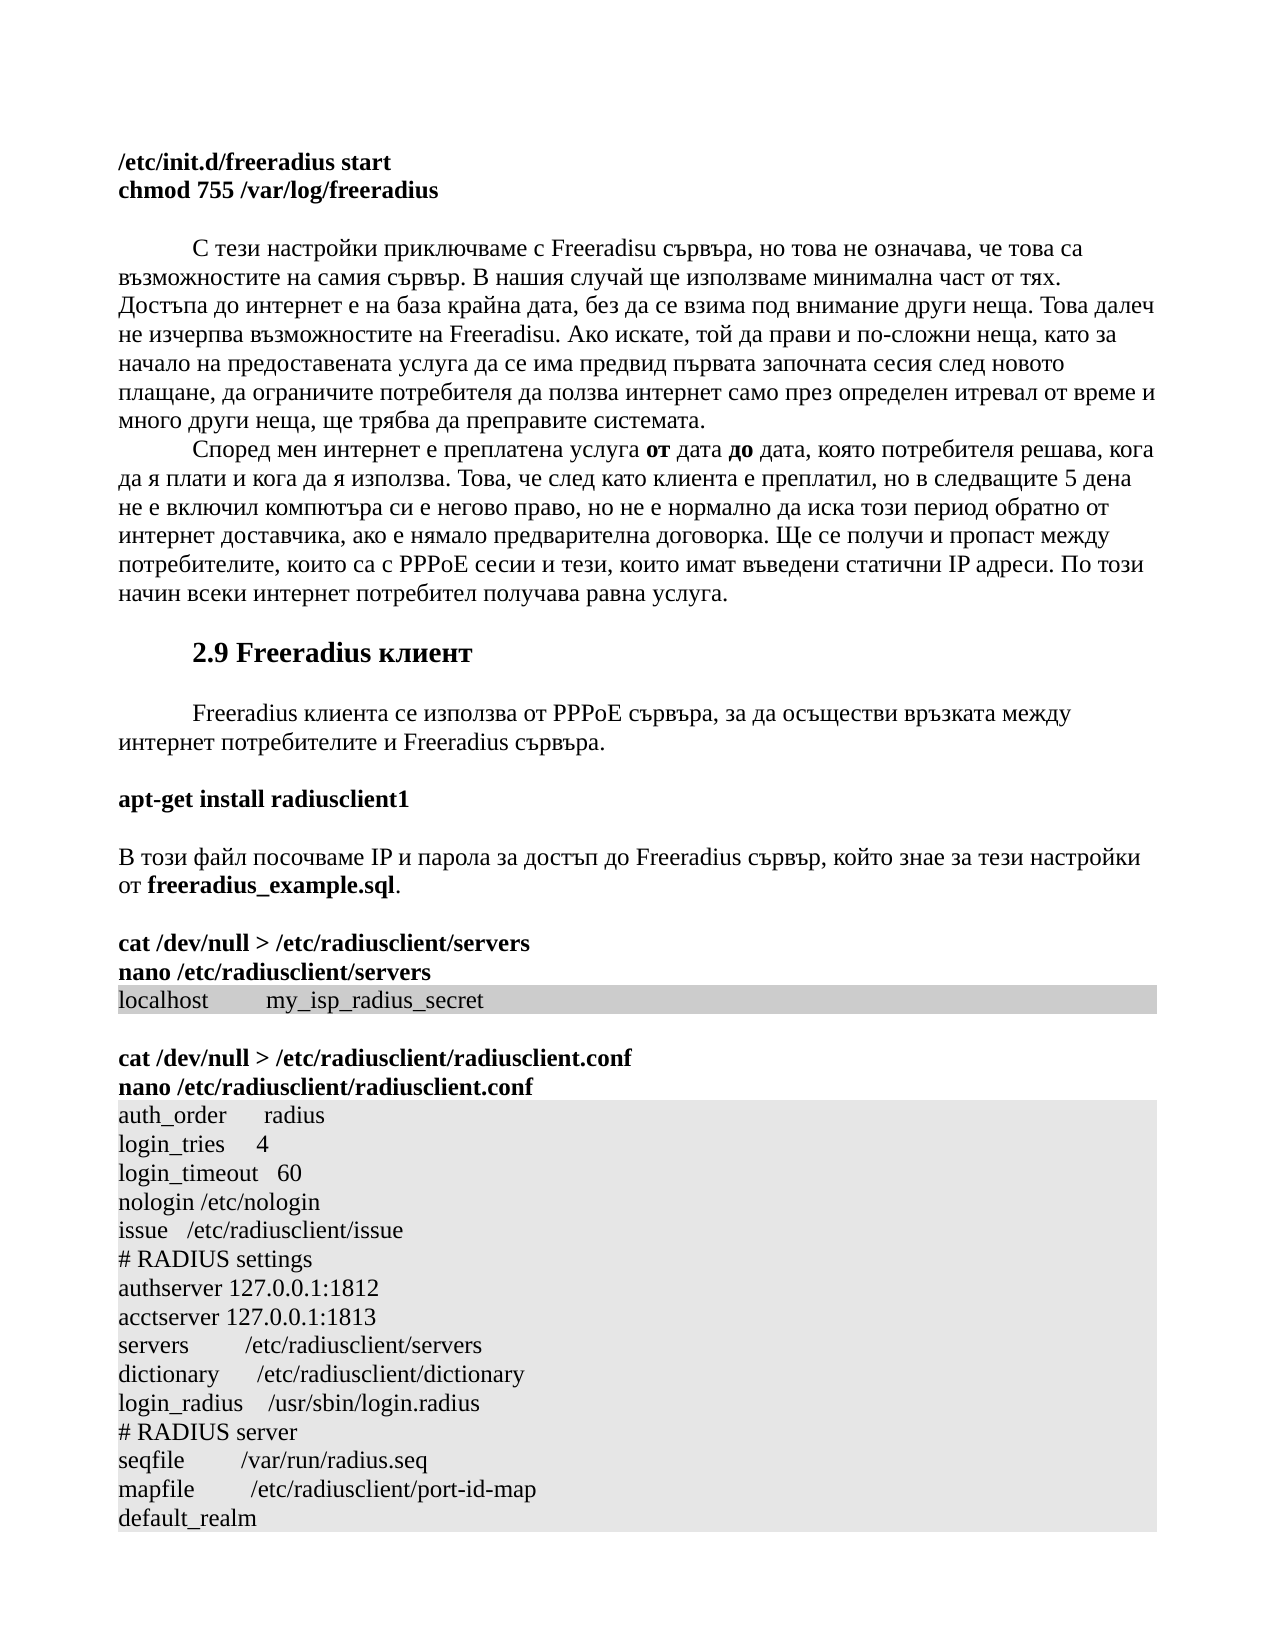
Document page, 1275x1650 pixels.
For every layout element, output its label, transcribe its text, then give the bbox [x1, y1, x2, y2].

text nano /etc/radiusclient/radiusclient.conf [118, 1072, 1157, 1100]
text chmod 755 /var/log/freeradius [118, 176, 1157, 204]
text nologin /etc/nologin [118, 1187, 1157, 1215]
text login_timeout 60 [118, 1158, 1157, 1187]
text authserver 127.0.0.1:1812 [118, 1273, 1157, 1302]
text 2.9 Freeradius клиент [118, 636, 1157, 669]
text localhost my_isp_radius_secret [118, 985, 1157, 1014]
text В този файл посочваме IP и парола за достъп до Freeradius сървър, който знае за тези настройки от freeradius_example.sql. [118, 842, 1157, 899]
text default_realm [118, 1503, 1157, 1532]
text seqfile /var/run/radius.seq [118, 1445, 1157, 1474]
text mapfile /etc/radiusclient/port-id-map [118, 1474, 1157, 1503]
text dictionary /etc/radiusclient/dictionary [118, 1359, 1157, 1388]
text login_tries 4 [118, 1129, 1157, 1158]
text # RADIUS settings [118, 1244, 1157, 1273]
text auth_order radius [118, 1100, 1157, 1129]
text # RADIUS server [118, 1417, 1157, 1445]
text cat /dev/null > /etc/radiusclient/radiusclient.conf [118, 1043, 1157, 1072]
text С тези настройки приключваме с Freeradisu сървъра, но това не означава, че това са възможностите на самия сървър. В нашия случай ще използваме минимална част от тях. Достъпа до интернет е на база крайна дата, без да се взима под внимание други неща. Това далеч не изчерпва възможностите на Freeradisu. Ако искате, той да прави и по-сложни неща, като за начало на предоставената услуга да се има предвид първата започната сесия след новото плащане, да ограничите потребителя да ползва интернет само през определен итревал от време и много други неща, ще трябва да преправите системата. [118, 233, 1157, 434]
text Според мен интернет е преплатена услуга от дата до дата, която потребителя решава, кога да я плати и кога да я използва. Това, че след като клиента е преплатил, но в следващите 5 дена не е включил компютъра си е негово право, но не е нормално да иска този период обратно от интернет доставчика, ако е нямало предварителна договорка. Ще се получи и пропаст между потребителите, които са с PPPoE сесии и тези, които имат въведени статични IP адреси. По този начин всеки интернет потребител получава равна услуга. [118, 434, 1157, 607]
text nano /etc/radiusclient/servers [118, 957, 1157, 985]
text acctserver 127.0.0.1:1813 [118, 1302, 1157, 1330]
text servers /etc/radiusclient/servers [118, 1330, 1157, 1359]
text /etc/init.d/freeradius start [118, 147, 1157, 176]
text login_radius /usr/sbin/login.radius [118, 1388, 1157, 1417]
text cat /dev/null > /etc/radiusclient/servers [118, 928, 1157, 957]
text apt-get install radiusclient1 [118, 784, 1157, 813]
text issue /etc/radiusclient/issue [118, 1215, 1157, 1244]
text Freeradius клиента се използва от PPPoE сървъра, за да осъществи връзката между интернет потребителите и Freeradius сървъра. [118, 698, 1157, 755]
